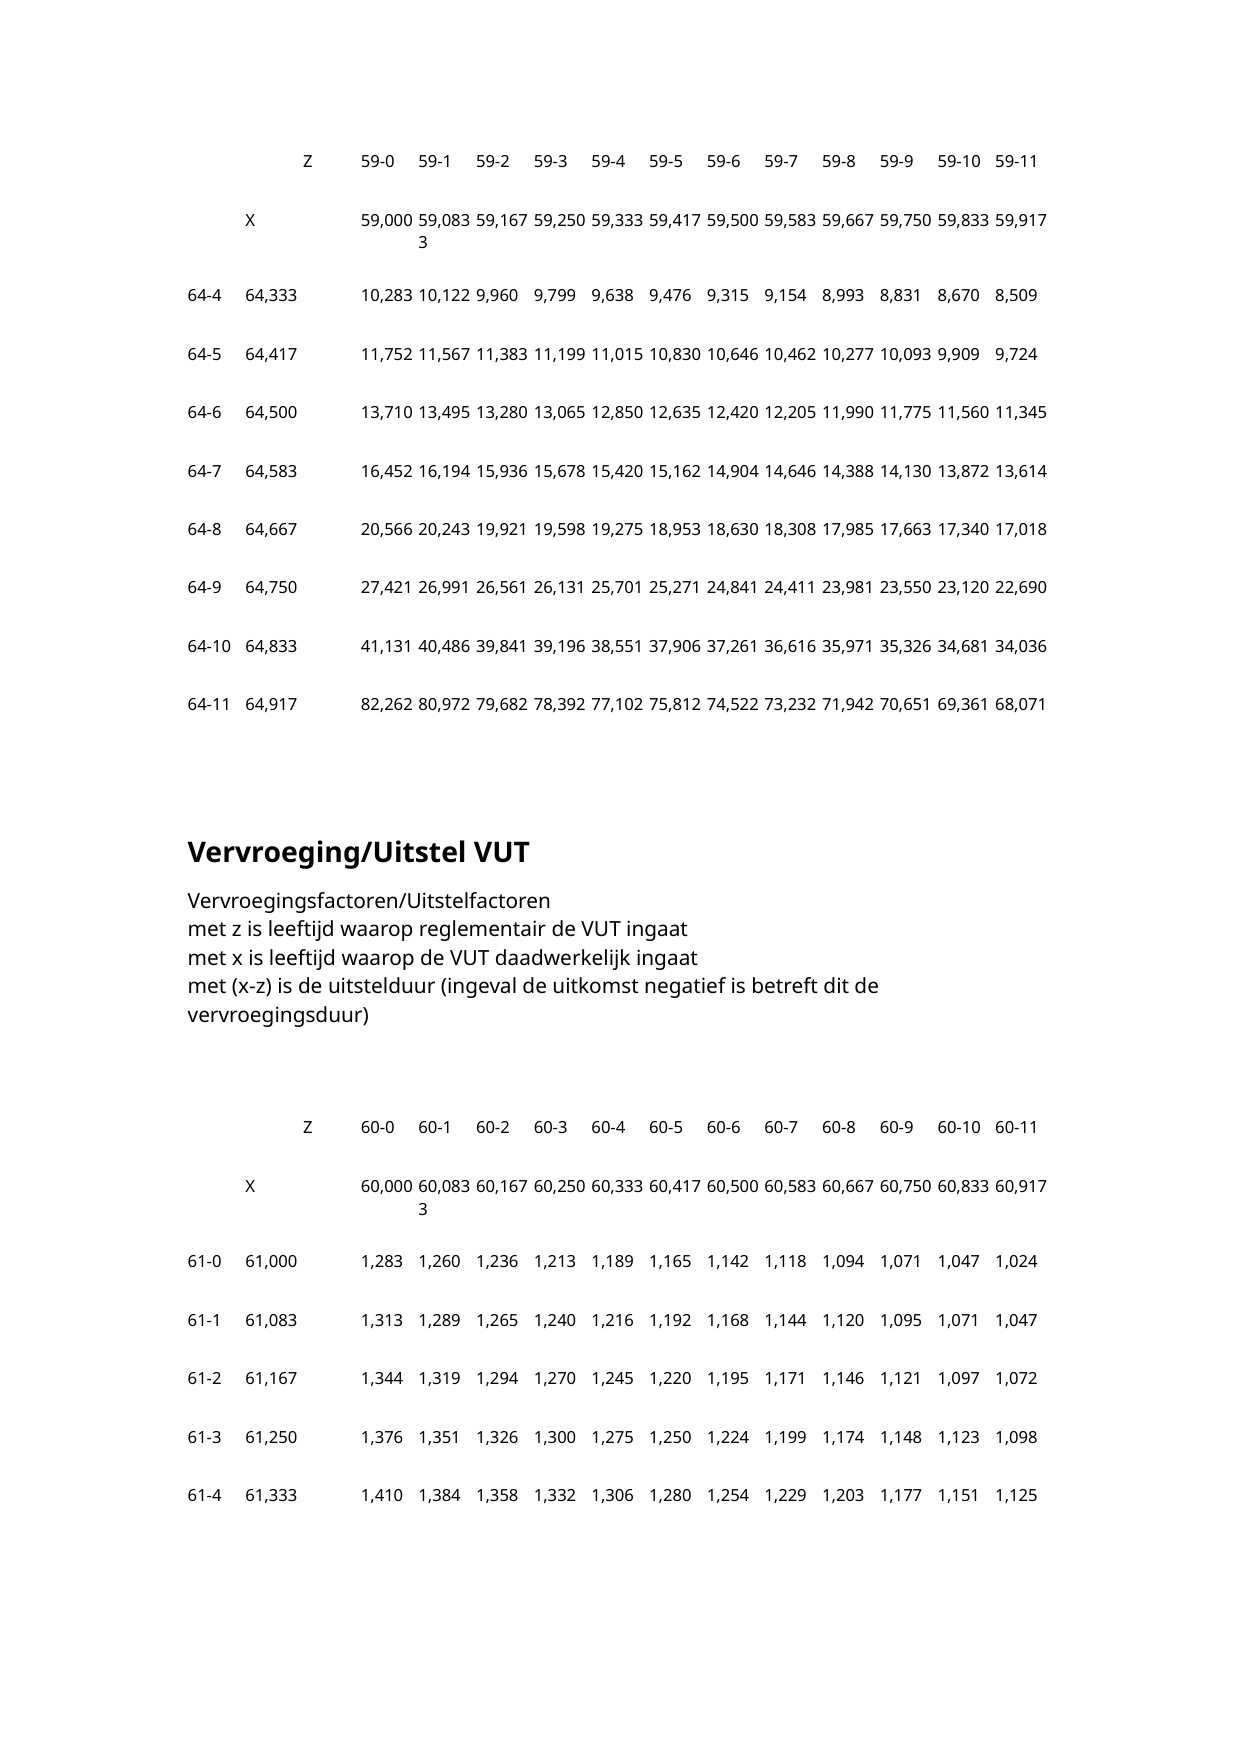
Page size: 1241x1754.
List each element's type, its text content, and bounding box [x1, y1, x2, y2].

table_cell 8,831 [880, 284, 937, 342]
table_cell 13,872 [937, 459, 995, 518]
table_cell 60,000 [361, 1175, 418, 1250]
table_cell 8,509 [995, 284, 1053, 342]
table_cell 27,421 [361, 576, 418, 634]
table_cell 1,071 [880, 1250, 937, 1308]
table_header 59-2 [476, 150, 533, 208]
table_cell 61,000 [245, 1250, 303, 1308]
table_header 60-8 [822, 1116, 879, 1174]
table_cell [303, 576, 361, 634]
table_cell [303, 401, 361, 459]
table_cell 77,102 [591, 693, 649, 751]
table_cell 12,850 [591, 401, 649, 459]
table_cell 1,094 [822, 1250, 879, 1308]
table_cell 61-1 [188, 1308, 245, 1367]
table_cell 59,500 [707, 209, 764, 284]
table_cell 1,410 [361, 1484, 418, 1542]
table_cell 9,960 [476, 284, 533, 342]
table_cell 16,194 [418, 459, 476, 518]
table_header 59-10 [937, 150, 995, 208]
table_cell 1,144 [764, 1308, 822, 1367]
table_cell 1,283 [361, 1250, 418, 1308]
table_cell 1,098 [995, 1425, 1053, 1484]
table_cell 39,196 [534, 635, 591, 693]
table_cell 13,065 [534, 401, 591, 459]
table_cell 61,167 [245, 1367, 303, 1425]
table_header 60-0 [361, 1116, 418, 1174]
table_cell 17,340 [937, 518, 995, 576]
table_cell 1,344 [361, 1367, 418, 1425]
table_cell 37,261 [707, 635, 764, 693]
table_cell 26,131 [534, 576, 591, 634]
table_cell 59,000 [361, 209, 418, 284]
table_cell X [245, 209, 303, 284]
table_cell 64-11 [188, 693, 245, 751]
table_cell 1,270 [534, 1367, 591, 1425]
table_cell 1,168 [707, 1308, 764, 1367]
table_cell 61-0 [188, 1250, 245, 1308]
table_cell 11,345 [995, 401, 1053, 459]
table_cell 1,189 [591, 1250, 649, 1308]
table_cell 1,224 [707, 1425, 764, 1484]
table_cell 64-10 [188, 635, 245, 693]
table_cell 64-6 [188, 401, 245, 459]
table_cell 10,093 [880, 342, 937, 401]
table_cell 9,315 [707, 284, 764, 342]
table_cell 74,522 [707, 693, 764, 751]
table_cell 1,236 [476, 1250, 533, 1308]
table_cell 60,667 [822, 1175, 879, 1250]
table_cell 9,724 [995, 342, 1053, 401]
table_cell 23,120 [937, 576, 995, 634]
table_cell 60,417 [649, 1175, 707, 1250]
table_cell 60,833 [937, 1175, 995, 1250]
table_cell [303, 693, 361, 751]
table_cell 17,663 [880, 518, 937, 576]
table_cell 18,308 [764, 518, 822, 576]
table_cell 61,250 [245, 1425, 303, 1484]
table_cell 1,047 [937, 1250, 995, 1308]
table_cell 60,917 [995, 1175, 1053, 1250]
table_cell 64,500 [245, 401, 303, 459]
table_header 60-11 [995, 1116, 1053, 1174]
table_cell 64,917 [245, 693, 303, 751]
table_cell 1,151 [937, 1484, 995, 1542]
table_cell 35,326 [880, 635, 937, 693]
table_cell 60,750 [880, 1175, 937, 1250]
text Vervroegingsfactoren/Uitstelfactoren [187, 886, 1053, 914]
table_cell 25,271 [649, 576, 707, 634]
table_cell [188, 1175, 245, 1250]
table_cell 69,361 [937, 693, 995, 751]
table_cell 60,333 [591, 1175, 649, 1250]
table_cell 11,383 [476, 342, 533, 401]
table_header 59-11 [995, 150, 1053, 208]
table_cell 1,326 [476, 1425, 533, 1484]
table_header 60-10 [937, 1116, 995, 1174]
table_header 60-7 [764, 1116, 822, 1174]
table_cell 68,071 [995, 693, 1053, 751]
text met x is leeftijd waarop de VUT daadwerkelijk ingaat [187, 943, 1053, 971]
table_cell [303, 1250, 361, 1308]
table_cell 9,154 [764, 284, 822, 342]
table_cell 1,121 [880, 1367, 937, 1425]
table_cell 9,909 [937, 342, 995, 401]
table_cell 1,174 [822, 1425, 879, 1484]
table_cell 60,250 [534, 1175, 591, 1250]
table_header [245, 150, 303, 208]
table_cell 11,752 [361, 342, 418, 401]
table_cell [303, 1484, 361, 1542]
table_cell 20,243 [418, 518, 476, 576]
table_cell 14,904 [707, 459, 764, 518]
table_cell X [245, 1175, 303, 1250]
table_cell 36,616 [764, 635, 822, 693]
table_header 59-3 [534, 150, 591, 208]
table_cell 1,123 [937, 1425, 995, 1484]
table_cell [303, 518, 361, 576]
table_cell 1,289 [418, 1308, 476, 1367]
table_cell 1,120 [822, 1308, 879, 1367]
table_cell 1,376 [361, 1425, 418, 1484]
table_header 60-5 [649, 1116, 707, 1174]
table_cell 1,118 [764, 1250, 822, 1308]
table_cell 26,561 [476, 576, 533, 634]
table_cell 1,245 [591, 1367, 649, 1425]
table_cell 34,681 [937, 635, 995, 693]
table_cell 82,262 [361, 693, 418, 751]
table_cell 64-9 [188, 576, 245, 634]
table_cell 1,171 [764, 1367, 822, 1425]
table_cell 61-4 [188, 1484, 245, 1542]
table_cell 60,0833 [418, 1175, 476, 1250]
table_header [245, 1116, 303, 1174]
table_cell 10,277 [822, 342, 879, 401]
table_cell 60,167 [476, 1175, 533, 1250]
table_cell 38,551 [591, 635, 649, 693]
table_cell 10,122 [418, 284, 476, 342]
table_cell 16,452 [361, 459, 418, 518]
table_cell 1,095 [880, 1308, 937, 1367]
table_cell 22,690 [995, 576, 1053, 634]
table_cell 1,265 [476, 1308, 533, 1367]
table_cell 11,567 [418, 342, 476, 401]
table_header 59-4 [591, 150, 649, 208]
table_cell 59,0833 [418, 209, 476, 284]
table_cell 79,682 [476, 693, 533, 751]
table_cell 1,240 [534, 1308, 591, 1367]
table_cell 1,220 [649, 1367, 707, 1425]
table_cell 1,313 [361, 1308, 418, 1367]
table_cell [303, 1308, 361, 1367]
table_cell 17,018 [995, 518, 1053, 576]
table_cell 1,047 [995, 1308, 1053, 1367]
table_header Z [303, 1116, 361, 1174]
table_cell 1,384 [418, 1484, 476, 1542]
table_cell 1,254 [707, 1484, 764, 1542]
table_cell 1,024 [995, 1250, 1053, 1308]
table_header 60-4 [591, 1116, 649, 1174]
table_cell 9,638 [591, 284, 649, 342]
table_cell 18,953 [649, 518, 707, 576]
table_cell 14,388 [822, 459, 879, 518]
table_cell 64,583 [245, 459, 303, 518]
table_cell 1,275 [591, 1425, 649, 1484]
table_cell 64,833 [245, 635, 303, 693]
table_cell 75,812 [649, 693, 707, 751]
table_cell 1,199 [764, 1425, 822, 1484]
table_cell [188, 209, 245, 284]
table_header 60-3 [534, 1116, 591, 1174]
table_cell 59,917 [995, 209, 1053, 284]
subtitle Vervroeging/Uitstel VUT [187, 832, 1053, 871]
table_cell 1,097 [937, 1367, 995, 1425]
table_cell [303, 284, 361, 342]
table_header 59-9 [880, 150, 937, 208]
table_cell [303, 1425, 361, 1484]
table_cell 39,841 [476, 635, 533, 693]
table_cell 1,300 [534, 1425, 591, 1484]
table_header 59-8 [822, 150, 879, 208]
table_cell 64,417 [245, 342, 303, 401]
table_cell 59,250 [534, 209, 591, 284]
table_cell [303, 635, 361, 693]
table_cell 70,651 [880, 693, 937, 751]
table_cell 1,072 [995, 1367, 1053, 1425]
table_cell 13,280 [476, 401, 533, 459]
table_cell 25,701 [591, 576, 649, 634]
table_cell 12,205 [764, 401, 822, 459]
table_cell 1,142 [707, 1250, 764, 1308]
table_cell 61,083 [245, 1308, 303, 1367]
table_cell 1,177 [880, 1484, 937, 1542]
table_cell 34,036 [995, 635, 1053, 693]
table_cell 64-7 [188, 459, 245, 518]
table_cell 1,319 [418, 1367, 476, 1425]
table_cell 1,260 [418, 1250, 476, 1308]
table_header 59-1 [418, 150, 476, 208]
table_cell 1,125 [995, 1484, 1053, 1542]
table_cell 10,646 [707, 342, 764, 401]
table_cell 1,148 [880, 1425, 937, 1484]
table_cell 1,071 [937, 1308, 995, 1367]
table_cell 26,991 [418, 576, 476, 634]
table_cell 71,942 [822, 693, 879, 751]
table_cell [303, 1175, 361, 1250]
table_cell [303, 209, 361, 284]
table_cell 59,333 [591, 209, 649, 284]
table_cell 64-4 [188, 284, 245, 342]
table_cell 13,614 [995, 459, 1053, 518]
table_header [188, 150, 245, 208]
table_cell 1,192 [649, 1308, 707, 1367]
table_cell 12,420 [707, 401, 764, 459]
table_cell 61-3 [188, 1425, 245, 1484]
table_cell 15,678 [534, 459, 591, 518]
table_cell 17,985 [822, 518, 879, 576]
table_header 60-9 [880, 1116, 937, 1174]
table_cell 60,583 [764, 1175, 822, 1250]
table_cell 40,486 [418, 635, 476, 693]
table_cell 1,195 [707, 1367, 764, 1425]
table_cell 15,162 [649, 459, 707, 518]
table_cell [303, 1367, 361, 1425]
table_cell 24,411 [764, 576, 822, 634]
table_cell 1,358 [476, 1484, 533, 1542]
table_cell 59,833 [937, 209, 995, 284]
table_cell 11,015 [591, 342, 649, 401]
table_cell 1,229 [764, 1484, 822, 1542]
table_cell 1,280 [649, 1484, 707, 1542]
table_cell 60,500 [707, 1175, 764, 1250]
table_cell 9,799 [534, 284, 591, 342]
table_cell 13,495 [418, 401, 476, 459]
table_cell 8,993 [822, 284, 879, 342]
text met z is leeftijd waarop reglementair de VUT ingaat [187, 914, 1053, 943]
table_cell 78,392 [534, 693, 591, 751]
table_cell 73,232 [764, 693, 822, 751]
table_cell 11,990 [822, 401, 879, 459]
table_cell 59,583 [764, 209, 822, 284]
table_cell 80,972 [418, 693, 476, 751]
table_header 60-6 [707, 1116, 764, 1174]
table_cell 1,351 [418, 1425, 476, 1484]
table_header 60-1 [418, 1116, 476, 1174]
table_cell 12,635 [649, 401, 707, 459]
table_cell 59,667 [822, 209, 879, 284]
table_cell 11,199 [534, 342, 591, 401]
table_cell 59,750 [880, 209, 937, 284]
table_cell 64,667 [245, 518, 303, 576]
table_cell 10,462 [764, 342, 822, 401]
table_cell 1,306 [591, 1484, 649, 1542]
table_cell 18,630 [707, 518, 764, 576]
table_cell 24,841 [707, 576, 764, 634]
table_header 59-6 [707, 150, 764, 208]
table_cell 59,167 [476, 209, 533, 284]
table_header 60-2 [476, 1116, 533, 1174]
table_cell [303, 459, 361, 518]
table_cell 1,250 [649, 1425, 707, 1484]
table_header 59-0 [361, 150, 418, 208]
table_cell 14,646 [764, 459, 822, 518]
table_cell 1,213 [534, 1250, 591, 1308]
table_cell 64-8 [188, 518, 245, 576]
table_cell 19,921 [476, 518, 533, 576]
table_cell 1,294 [476, 1367, 533, 1425]
table_cell 13,710 [361, 401, 418, 459]
table_cell 1,216 [591, 1308, 649, 1367]
table_cell 8,670 [937, 284, 995, 342]
table_cell 15,936 [476, 459, 533, 518]
table_cell 41,131 [361, 635, 418, 693]
table_cell 14,130 [880, 459, 937, 518]
table_cell 1,165 [649, 1250, 707, 1308]
table_cell 11,560 [937, 401, 995, 459]
table_cell [303, 342, 361, 401]
table_cell 23,981 [822, 576, 879, 634]
table_cell 19,598 [534, 518, 591, 576]
table_header 59-5 [649, 150, 707, 208]
table_cell 15,420 [591, 459, 649, 518]
table_header 59-7 [764, 150, 822, 208]
table_cell 1,146 [822, 1367, 879, 1425]
table_cell 19,275 [591, 518, 649, 576]
table_cell 59,417 [649, 209, 707, 284]
table_cell 61-2 [188, 1367, 245, 1425]
table_cell 10,283 [361, 284, 418, 342]
table_header Z [303, 150, 361, 208]
text met (x-z) is de uitstelduur (ingeval de uitkomst negatief is betreft dit de vervroegingsduur) [187, 971, 1053, 1028]
table_cell 64,333 [245, 284, 303, 342]
table_cell 64-5 [188, 342, 245, 401]
table_cell 64,750 [245, 576, 303, 634]
table_cell 61,333 [245, 1484, 303, 1542]
table_cell 11,775 [880, 401, 937, 459]
table_cell 20,566 [361, 518, 418, 576]
table_cell 9,476 [649, 284, 707, 342]
table_cell 10,830 [649, 342, 707, 401]
table_header [188, 1116, 245, 1174]
table_cell 35,971 [822, 635, 879, 693]
table_cell 1,203 [822, 1484, 879, 1542]
table_cell 23,550 [880, 576, 937, 634]
table_cell 1,332 [534, 1484, 591, 1542]
table_cell 37,906 [649, 635, 707, 693]
